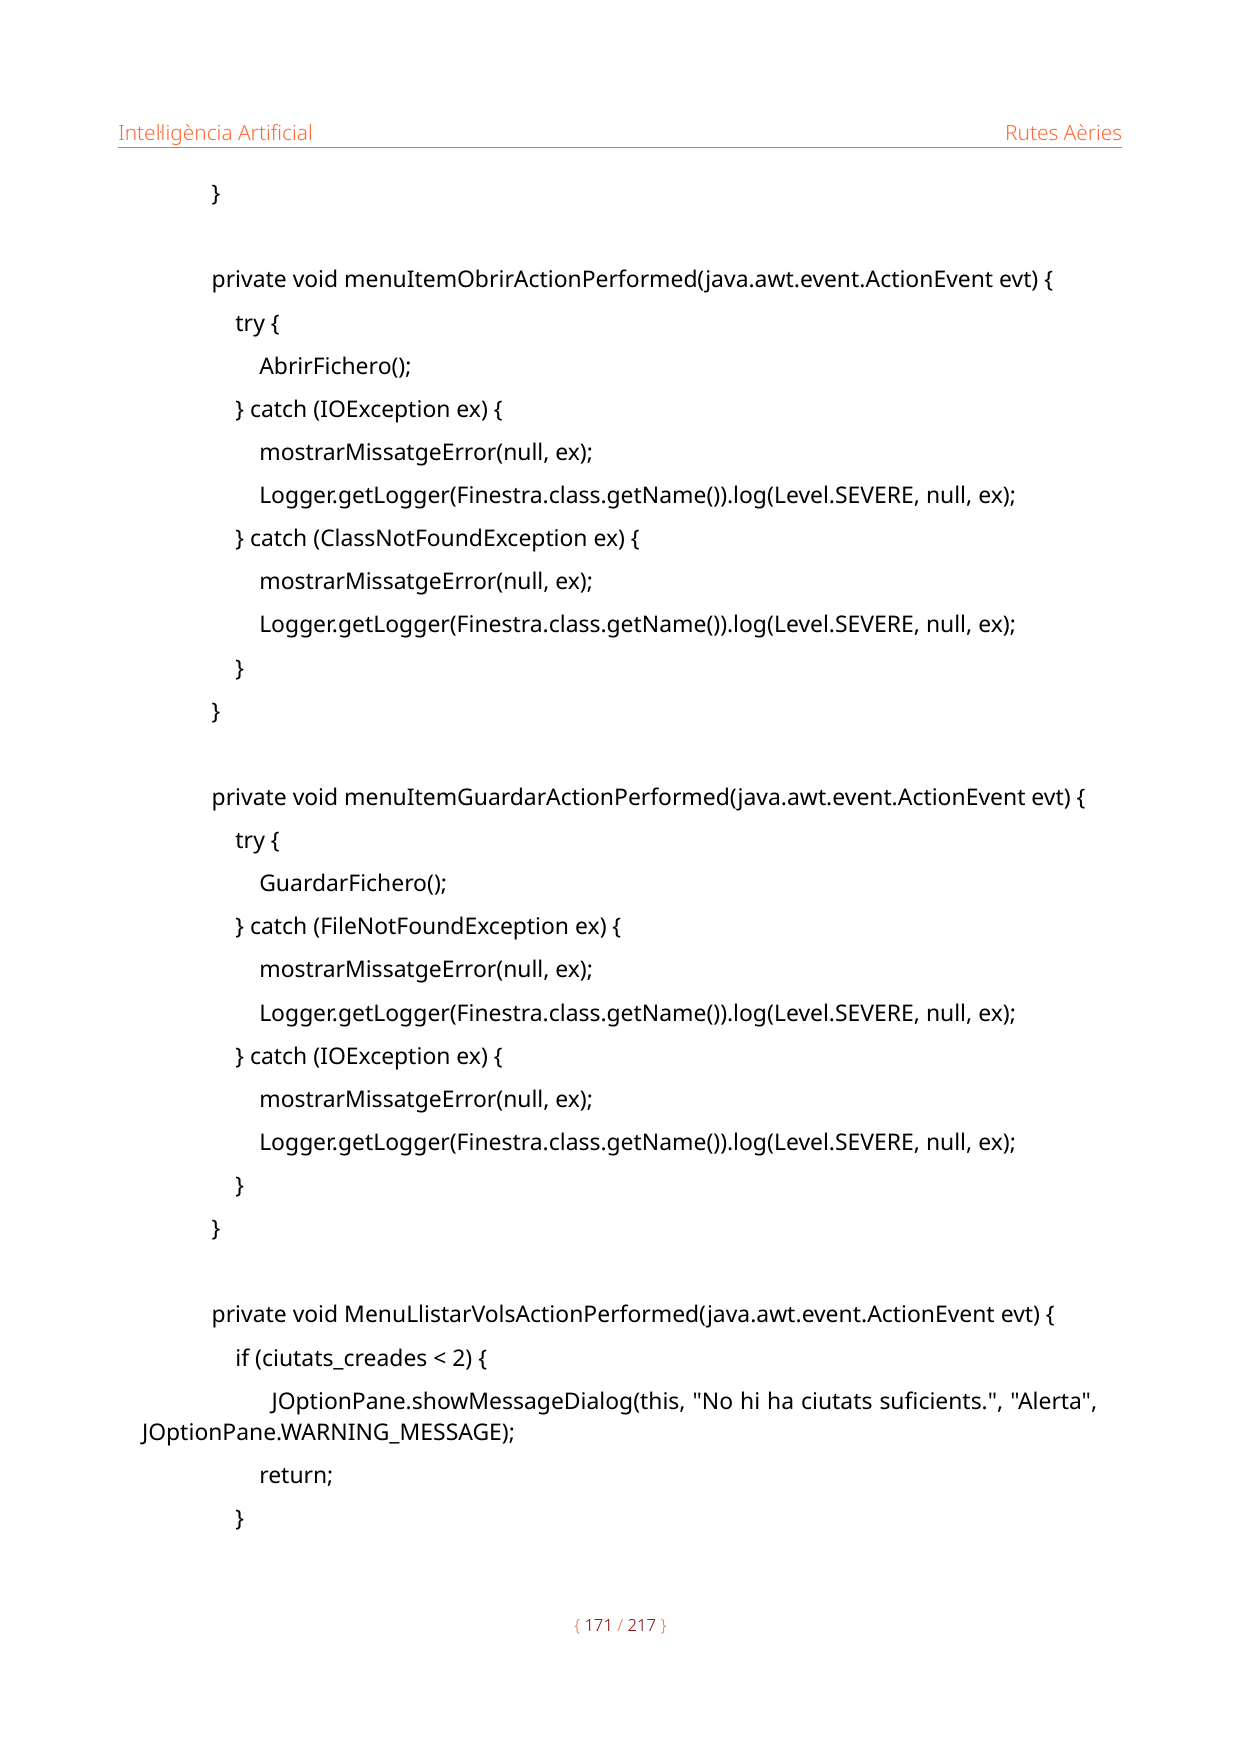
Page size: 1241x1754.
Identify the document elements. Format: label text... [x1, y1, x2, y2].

text if (ciutats_creades < 2) { [142, 1341, 1098, 1373]
text mostrarMissatgeError(null, ex); [142, 1083, 1098, 1114]
text mostrarMissatgeError(null, ex); [142, 565, 1098, 596]
text } catch (ClassNotFoundException ex) { [142, 522, 1098, 553]
text } [142, 694, 1098, 726]
text try { [142, 824, 1098, 855]
text return; [142, 1459, 1098, 1490]
text } catch (FileNotFoundException ex) { [142, 910, 1098, 941]
text } [142, 1212, 1098, 1243]
text } [142, 1502, 1098, 1533]
text Logger.getLogger(Finestra.class.getName()).log(Level.SEVERE, null, ex); [142, 608, 1098, 639]
text Logger.getLogger(Finestra.class.getName()).log(Level.SEVERE, null, ex); [142, 479, 1098, 510]
text private void MenuLlistarVolsActionPerformed(java.awt.event.ActionEvent evt) { [142, 1298, 1098, 1329]
text Logger.getLogger(Finestra.class.getName()).log(Level.SEVERE, null, ex); [142, 1126, 1098, 1157]
text } [142, 177, 1098, 208]
text } catch (IOException ex) { [142, 393, 1098, 424]
text } [142, 651, 1098, 683]
text private void menuItemObrirActionPerformed(java.awt.event.ActionEvent evt) { [142, 263, 1098, 294]
text mostrarMissatgeError(null, ex); [142, 953, 1098, 984]
text GuardarFichero(); [142, 867, 1098, 898]
text } [142, 1169, 1098, 1200]
text JOptionPane.showMessageDialog(this, "No hi ha ciutats suficients.", "Alerta", JOptionPane.WARNING_MESSAGE); [142, 1384, 1098, 1447]
text } catch (IOException ex) { [142, 1039, 1098, 1071]
text Logger.getLogger(Finestra.class.getName()).log(Level.SEVERE, null, ex); [142, 996, 1098, 1028]
text try { [142, 306, 1098, 338]
text mostrarMissatgeError(null, ex); [142, 436, 1098, 467]
text private void menuItemGuardarActionPerformed(java.awt.event.ActionEvent evt) { [142, 781, 1098, 812]
text AbrirFichero(); [142, 349, 1098, 381]
